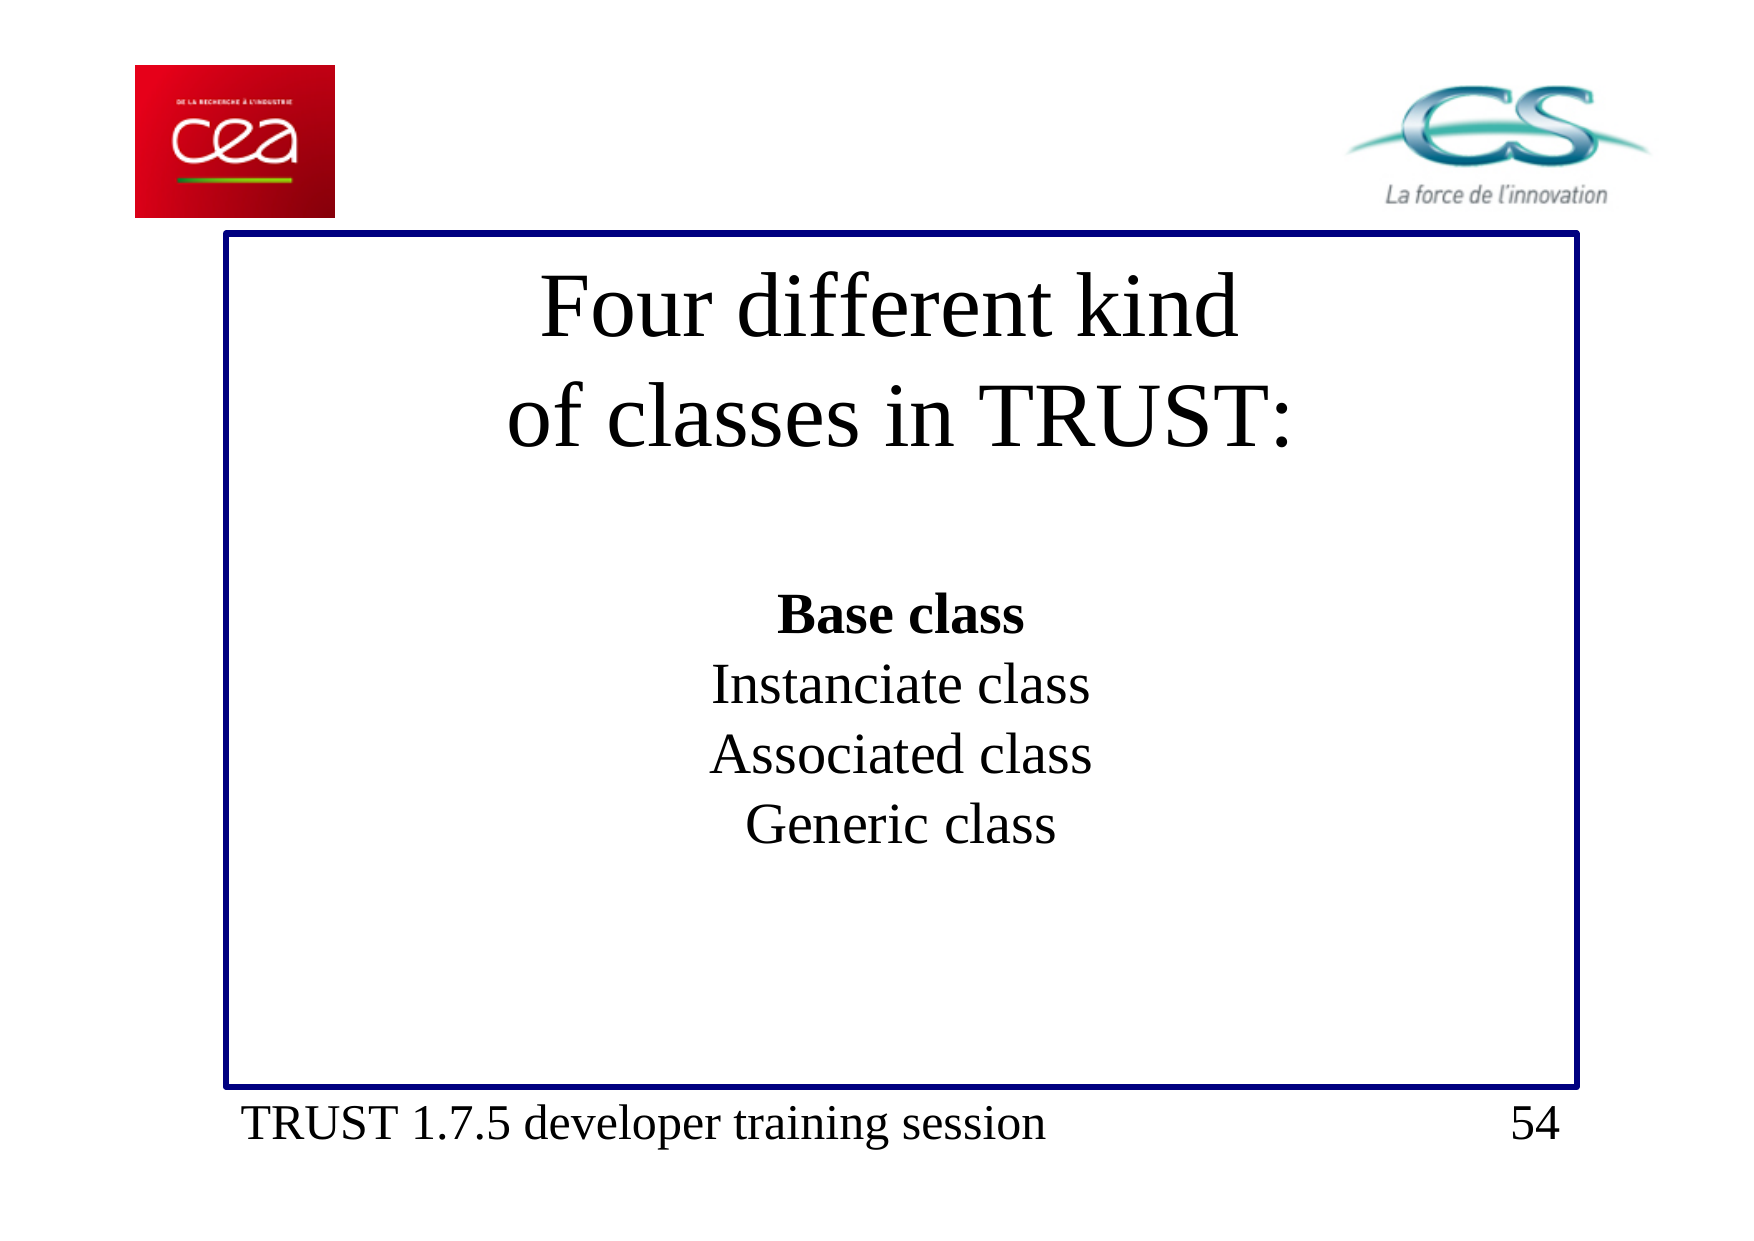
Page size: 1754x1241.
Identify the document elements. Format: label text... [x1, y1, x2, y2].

title Four different kind of classes in TRUST: Base class Instanciate class Associated class Generic class [225, 233, 1577, 1087]
picture [135, 65, 335, 218]
picture [1340, 73, 1662, 218]
